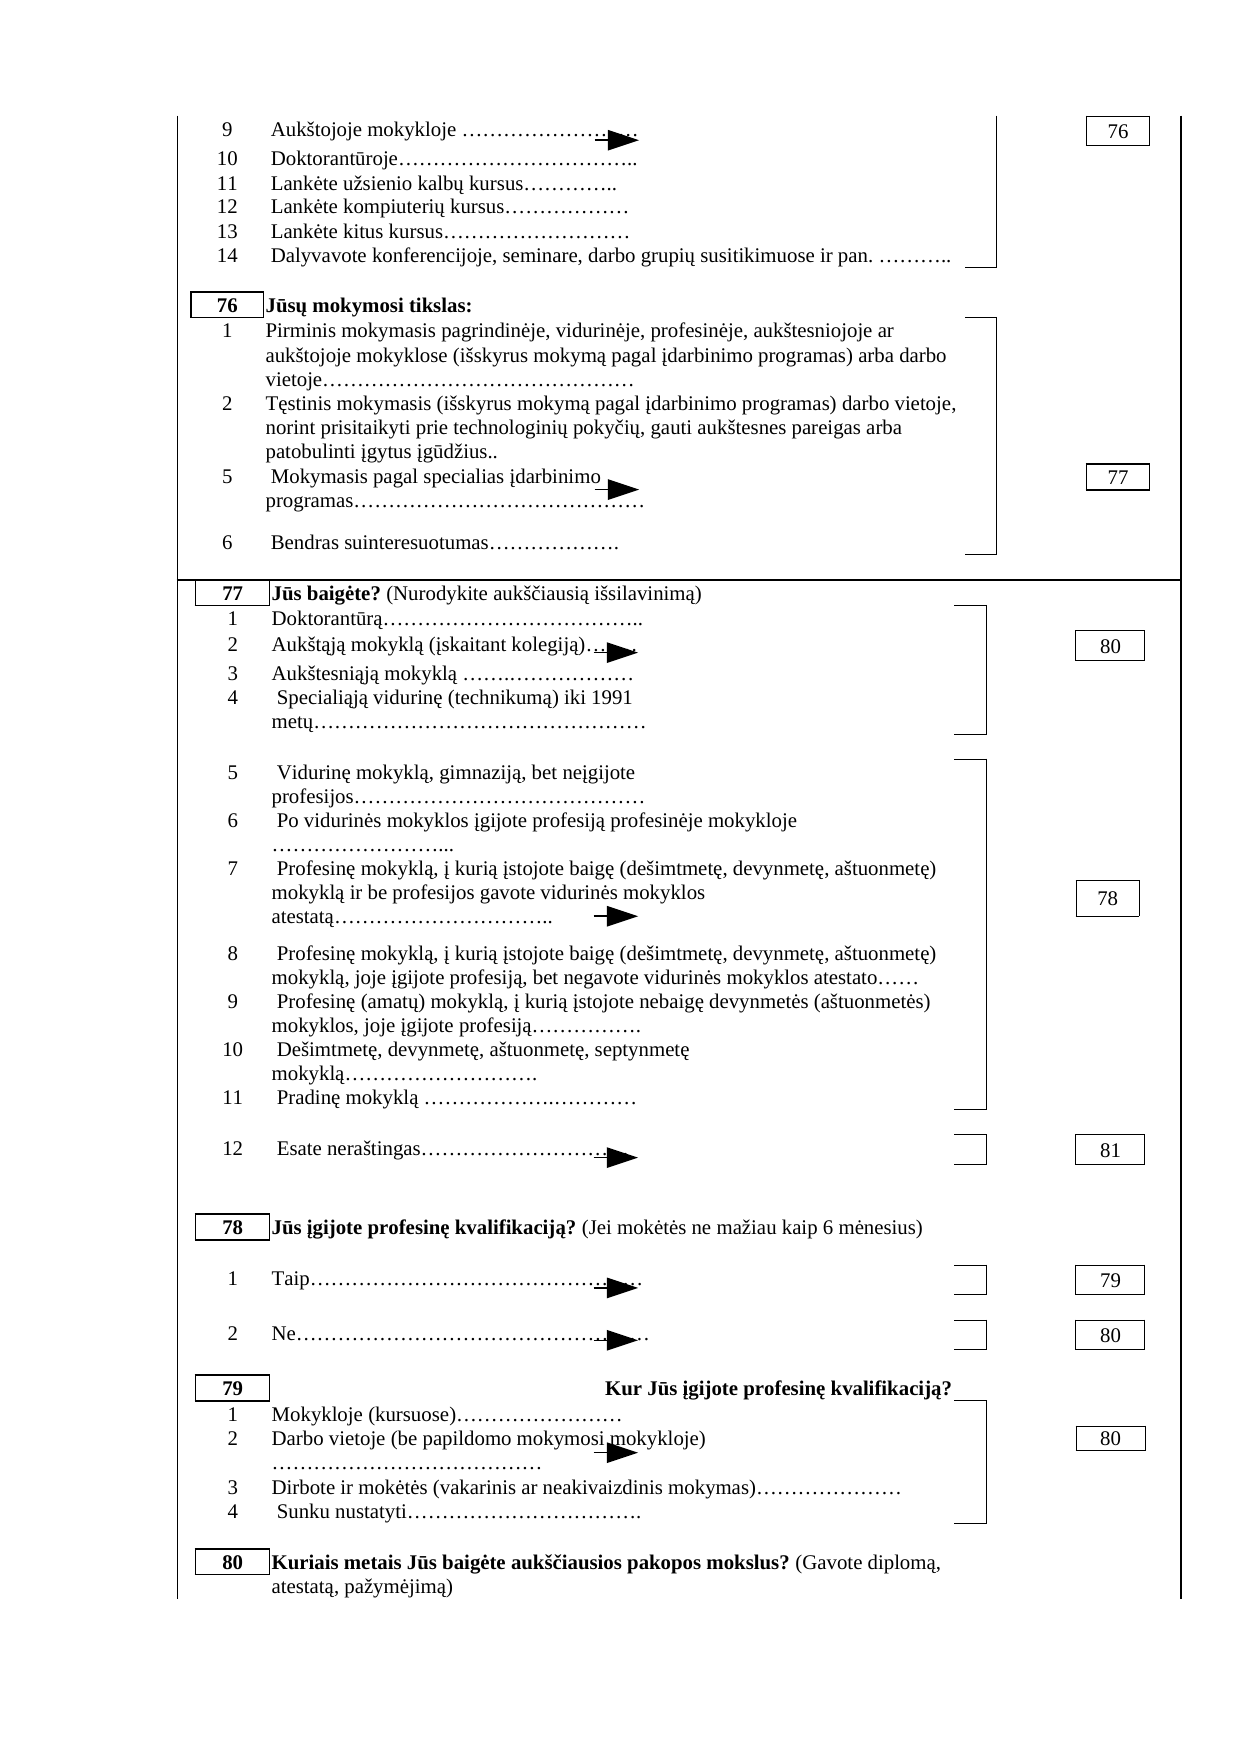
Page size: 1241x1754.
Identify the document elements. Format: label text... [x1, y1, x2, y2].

table_cell [195, 734, 269, 758]
table_cell [1149, 267, 1180, 291]
table_cell [997, 317, 1032, 391]
table_cell [987, 605, 1023, 630]
table_cell [1086, 554, 1149, 579]
table_cell 9 [191, 116, 263, 145]
table_cell [178, 530, 191, 554]
table_cell [178, 685, 195, 733]
table_cell [965, 391, 996, 463]
table_cell [954, 1374, 1023, 1400]
table_cell [954, 1475, 986, 1499]
table_cell [954, 1110, 987, 1134]
table_cell [1032, 291, 1086, 317]
table_cell Doktorantūroje…………………………….. [263, 145, 965, 170]
table_cell [987, 1134, 1023, 1164]
table_cell 2 [191, 391, 263, 463]
table_cell [1076, 1189, 1145, 1213]
table_cell [965, 170, 996, 194]
table_cell [954, 660, 986, 685]
table_cell [178, 463, 191, 530]
table_cell [987, 630, 1023, 660]
table_cell [1145, 1548, 1180, 1599]
table_cell 79 [1076, 1266, 1144, 1294]
table_cell [965, 463, 996, 530]
table_cell Aukštojoje mokykloje …………………..… [263, 116, 965, 145]
table_cell [997, 170, 1032, 194]
table_cell [987, 1265, 1023, 1294]
table_cell [1086, 195, 1149, 218]
table_cell 12 [191, 195, 263, 218]
table_cell [1023, 856, 1076, 941]
table_cell [1086, 146, 1149, 170]
table_cell [1076, 1523, 1145, 1548]
table_cell [1076, 808, 1145, 856]
table_cell [195, 1294, 269, 1319]
table_cell [1145, 734, 1180, 758]
table_cell [1032, 195, 1086, 218]
table_cell [263, 554, 965, 579]
table_cell Pirminis mokymasis pagrindinėje, vidurinėje, profesinėje, aukštesniojoje ar aukštojoje mokyklose (išskyrus mokymą pagal įdarbinimo programas) arba darbo vietoje……………………………………… [263, 317, 965, 391]
table_cell 14 [191, 243, 263, 267]
table_cell 2 [195, 1320, 269, 1349]
table_cell 4 [195, 685, 269, 733]
table_cell [954, 1164, 1023, 1189]
table_cell [997, 530, 1032, 554]
table_cell 3 [195, 660, 269, 685]
table_cell [1023, 1499, 1076, 1523]
table_cell 76 [1087, 117, 1149, 145]
table_cell [178, 1426, 195, 1475]
table_cell [987, 734, 1023, 758]
table_cell [997, 391, 1032, 463]
table_cell [178, 317, 191, 391]
table_cell [1149, 317, 1180, 391]
table_cell 2 [195, 630, 269, 660]
table_cell [1032, 267, 1086, 291]
table_cell [1076, 1475, 1145, 1499]
table_cell 5 [191, 463, 263, 530]
table_cell [195, 1349, 269, 1374]
table_cell [1023, 1189, 1076, 1213]
table_cell Lankėte kitus kursus……………………… [263, 219, 965, 243]
table_cell [1023, 605, 1076, 630]
table_cell [954, 1401, 986, 1426]
table_cell [1076, 685, 1145, 733]
table_cell [1145, 1349, 1180, 1374]
table_cell 9 [195, 989, 269, 1037]
table_cell Mokykloje (kursuose)…………………… [269, 1400, 954, 1426]
table_cell Mokymasis pagal specialias įdarbinimo programas…………………………………… [263, 463, 965, 530]
table_cell 80 [196, 1550, 269, 1574]
table_cell [965, 555, 996, 579]
table_cell [269, 1109, 954, 1134]
table_cell [954, 685, 986, 733]
table_cell [1076, 856, 1145, 880]
table_cell [1145, 989, 1180, 1037]
table_cell Dešimtmetę, devynmetę, aštuonmetę, septynmetę mokyklą………………………. [269, 1037, 954, 1085]
table_cell [269, 1189, 954, 1213]
table_cell [1149, 170, 1180, 194]
table_cell [1086, 170, 1149, 194]
table_cell [1076, 1451, 1145, 1475]
table_cell [178, 1213, 195, 1264]
table_cell [1032, 145, 1086, 170]
table_cell [178, 660, 195, 685]
table_cell [1023, 1134, 1075, 1164]
table_cell [965, 267, 1032, 291]
table_cell [1023, 630, 1075, 660]
table_cell [195, 1109, 269, 1134]
table_cell 3 [195, 1475, 269, 1499]
table_cell [178, 1189, 195, 1213]
table_cell 78 [196, 1215, 269, 1239]
table_cell [1023, 1164, 1076, 1189]
table_cell [178, 1037, 195, 1085]
table_cell [1149, 554, 1180, 579]
table_cell [269, 734, 954, 758]
table_cell [1145, 1294, 1180, 1319]
table_cell [1149, 195, 1180, 218]
table_cell 8 [195, 941, 269, 989]
table_cell Sunku nustatyti……………………………. [269, 1499, 954, 1523]
table_cell [178, 1400, 195, 1426]
table_cell [178, 856, 195, 941]
table_cell [269, 1523, 954, 1548]
table_cell 6 [195, 808, 269, 856]
table_cell [1145, 1037, 1180, 1085]
table_cell [996, 554, 1032, 579]
table_cell Esate neraštingas………………………… [269, 1134, 954, 1164]
table_cell [1076, 1213, 1145, 1264]
table_cell [1086, 317, 1149, 391]
table_cell [195, 1523, 269, 1548]
table_cell [178, 195, 191, 218]
table_cell [195, 1164, 269, 1189]
table_cell [965, 530, 996, 554]
table_cell [1023, 1213, 1076, 1264]
table_cell [178, 1134, 195, 1164]
table_cell Aukštesniąją mokyklą …….……………… [269, 660, 954, 685]
table_cell [987, 856, 1023, 941]
table_cell Profesinę mokyklą, į kurią įstojote baigę (dešimtmetę, devynmetę, aštuonmetę) mokyklą, joje įgijote profesiją, bet negavote vidurinės mokyklos atestato…… [269, 941, 954, 989]
table_cell [1032, 317, 1086, 391]
table_cell [1086, 291, 1149, 317]
table_cell [1023, 1349, 1076, 1374]
table_cell Kuriais metais Jūs baigėte aukščiausios pakopos mokslus? (Gavote diplomą, atestatą, pažymėjimą) [269, 1548, 954, 1599]
table_cell [178, 170, 191, 194]
table_cell [1076, 734, 1145, 758]
table_cell [954, 1499, 986, 1523]
table_cell [1145, 630, 1180, 660]
table_cell 5 [195, 759, 269, 808]
table_cell [1014, 1548, 1076, 1599]
table_cell [1023, 1374, 1076, 1400]
table_cell [1076, 1037, 1145, 1085]
table_cell [987, 989, 1023, 1037]
table_cell [1149, 243, 1180, 267]
table_cell [1076, 1295, 1145, 1319]
table_cell 6 [191, 530, 263, 554]
table_cell [178, 1523, 195, 1548]
table_cell [1145, 1523, 1180, 1548]
table_cell [997, 463, 1032, 530]
table_cell 81 [1076, 1135, 1144, 1164]
table_cell [191, 267, 263, 291]
table_cell 1 [195, 1402, 269, 1426]
table_cell Kur Jūs įgijote profesinę kvalifikaciją? [270, 1374, 954, 1400]
table_cell Doktorantūrą……………………………….. [269, 605, 954, 630]
table_cell [1076, 1374, 1145, 1400]
table_cell [1023, 1426, 1076, 1475]
table_cell [954, 1135, 986, 1164]
table_cell [1086, 491, 1149, 530]
table_cell [987, 1085, 1023, 1109]
table_cell [1076, 605, 1145, 630]
table_cell [1145, 1085, 1180, 1109]
table_cell [1032, 554, 1086, 579]
table_cell [997, 195, 1032, 218]
table_cell [1032, 463, 1086, 530]
table_cell [1145, 1189, 1180, 1213]
table_cell [1086, 391, 1149, 463]
table_cell Po vidurinės mokyklos įgijote profesiją profesinėje mokykloje ……………………... [269, 808, 954, 856]
table_cell Aukštąją mokyklą (įskaitant kolegiją)…..… [269, 630, 954, 660]
table_cell 11 [191, 170, 263, 194]
table_cell [178, 391, 191, 463]
table_cell Profesinę mokyklą, į kurią įstojote baigę (dešimtmetę, devynmetę, aštuonmetę) mokyklą ir be profesijos gavote vidurinės mokyklos atestatą………………………….. [269, 856, 954, 941]
table_cell [1023, 1109, 1076, 1134]
table_cell [965, 291, 1032, 317]
table_cell [1086, 530, 1149, 554]
table_cell [1023, 1320, 1075, 1349]
table_cell [1076, 1400, 1145, 1426]
table_cell 13 [191, 219, 263, 243]
table_cell [954, 856, 986, 941]
table_cell [954, 1426, 986, 1475]
table_cell [987, 1109, 1023, 1134]
table_cell 1 [195, 1265, 269, 1294]
table_cell [954, 808, 986, 856]
table_cell 10 [195, 1037, 269, 1085]
table_cell [1023, 660, 1076, 685]
table_cell 10 [191, 145, 263, 170]
table_cell [1023, 1400, 1076, 1426]
table_cell [1145, 605, 1180, 630]
table_cell [263, 267, 965, 291]
table_cell [965, 219, 996, 243]
table_cell [1145, 1426, 1180, 1475]
table_cell [1145, 1265, 1180, 1294]
table_cell [1023, 685, 1076, 733]
table_cell Taip………………………………………… [269, 1265, 954, 1294]
table_cell [954, 1085, 986, 1109]
table_cell 1 [191, 318, 263, 391]
table_cell [1032, 243, 1086, 267]
table_cell [987, 808, 1023, 856]
table_cell [987, 1320, 1023, 1349]
table_cell [178, 759, 195, 808]
table_cell [1076, 989, 1145, 1037]
table_cell [269, 1294, 954, 1319]
table_cell [987, 1400, 1023, 1426]
table_cell Lankėte kompiuterių kursus……………… [263, 195, 965, 218]
table_cell [1023, 1294, 1076, 1319]
table_cell [1076, 1165, 1145, 1189]
table_cell [1023, 759, 1076, 808]
table_cell [178, 267, 191, 291]
table_cell 1 [195, 606, 269, 630]
table_cell [1023, 1037, 1076, 1085]
table_cell [965, 195, 996, 218]
table_cell [178, 1349, 195, 1374]
table_cell 79 [196, 1376, 269, 1400]
table_cell [1023, 941, 1076, 989]
table_cell [178, 1475, 195, 1499]
table_cell [178, 243, 191, 267]
table_cell [178, 1265, 195, 1294]
table_cell [954, 630, 986, 660]
table_cell Jūs baigėte? (Nurodykite aukščiausią išsilavinimą) [270, 581, 1145, 605]
table_cell [1145, 916, 1180, 941]
table_cell [954, 1294, 1023, 1319]
table_cell [178, 116, 191, 145]
table_cell [1032, 170, 1086, 194]
table_cell [1145, 808, 1180, 856]
table_cell [965, 145, 996, 170]
table_cell [1086, 267, 1149, 291]
table_cell [269, 1164, 954, 1189]
table_cell [1076, 661, 1145, 685]
table_cell [1076, 941, 1145, 989]
table_cell [178, 1085, 195, 1109]
table_cell [1032, 391, 1086, 463]
table_cell [987, 1037, 1023, 1085]
table_cell 2 [195, 1426, 269, 1475]
table_cell [987, 660, 1023, 685]
table_cell [195, 1189, 269, 1213]
table_cell [178, 808, 195, 856]
table_cell [178, 581, 195, 605]
table_cell [1149, 463, 1180, 530]
table_cell [1145, 660, 1180, 685]
table_cell Jūsų mokymosi tikslas: [264, 291, 965, 317]
table_cell [1145, 1164, 1180, 1189]
table_cell [191, 554, 263, 579]
table_cell [178, 1294, 195, 1319]
table_cell [954, 1321, 986, 1349]
table_cell [987, 941, 1023, 989]
table_cell [178, 1164, 195, 1189]
table_cell Ne…………………………………………… [269, 1320, 954, 1349]
table_cell 4 [195, 1499, 269, 1523]
table_cell 80 [1077, 1427, 1145, 1450]
table_cell Vidurinę mokyklą, gimnaziją, bet neįgijote profesijos…………………………………… [269, 759, 954, 808]
table_cell [269, 1349, 954, 1374]
table_cell 80 [1076, 1321, 1144, 1349]
table_cell [1145, 1109, 1180, 1134]
table_cell [178, 630, 195, 660]
table_cell Jūs įgijote profesinę kvalifikaciją? (Jei mokėtės ne mažiau kaip 6 mėnesius) [269, 1213, 954, 1264]
table_cell [1145, 759, 1180, 808]
table_cell Darbo vietoje (be papildomo mokymosi mokykloje)………………………………… [269, 1426, 954, 1475]
table_cell [965, 116, 996, 145]
table_cell [997, 116, 1032, 145]
table_cell [1145, 685, 1180, 733]
table_cell [178, 1320, 195, 1349]
table_cell [1023, 734, 1076, 758]
table_cell [954, 989, 986, 1037]
table_cell Dirbote ir mokėtės (vakarinis ar neakivaizdinis mokymas)………………… [269, 1475, 954, 1499]
table_cell [178, 941, 195, 989]
table_cell [954, 1548, 1014, 1599]
table_cell [1145, 1400, 1180, 1426]
table_cell [1145, 1320, 1180, 1349]
table_cell [1023, 1265, 1075, 1294]
table_cell [178, 734, 195, 758]
table_cell [1145, 1374, 1180, 1400]
table_cell [954, 1349, 1023, 1374]
table_cell [1145, 941, 1180, 989]
table_cell [1145, 856, 1180, 880]
table_cell [178, 554, 191, 579]
table_cell [1149, 530, 1180, 554]
table_cell [997, 243, 1032, 267]
table_cell [178, 1109, 195, 1134]
table_cell [1149, 145, 1180, 170]
table_cell 77 [196, 581, 269, 605]
table_cell [954, 1213, 1023, 1264]
table_cell [954, 1524, 987, 1548]
table_cell [1076, 1085, 1145, 1109]
table_cell [1145, 581, 1180, 605]
table_cell [178, 219, 191, 243]
table_cell [1149, 391, 1180, 463]
table_cell [1076, 759, 1145, 808]
table_cell [1145, 1213, 1180, 1264]
table_cell [997, 145, 1032, 170]
table_cell Dalyvavote konferencijoje, seminare, darbo grupių susitikimuose ir pan. ……….. [263, 243, 965, 267]
table_cell 12 [195, 1134, 269, 1164]
table_cell Specialiąją vidurinę (technikumą) iki 1991 metų………………………………………… [269, 685, 954, 733]
table_cell 80 [1076, 631, 1144, 660]
table_cell [997, 219, 1032, 243]
table_cell [1086, 243, 1149, 267]
table_cell [1076, 1499, 1145, 1523]
table_cell [954, 1189, 1023, 1213]
table_cell [1145, 1499, 1180, 1523]
table_cell [1032, 116, 1086, 145]
table_cell [178, 291, 190, 317]
table_cell 7 [195, 856, 269, 941]
table_cell [1140, 880, 1180, 916]
table_cell [178, 145, 191, 170]
table_cell [1149, 219, 1180, 243]
table_cell [954, 760, 986, 808]
table_cell [178, 1374, 195, 1400]
table_cell [987, 1523, 1023, 1548]
table_cell [1150, 116, 1180, 145]
table_cell [987, 1475, 1023, 1499]
table_cell Tęstinis mokymasis (išskyrus mokymą pagal įdarbinimo programas) darbo vietoje, norint prisitaikyti prie technologinių pokyčių, gauti aukštesnes pareigas arba patobulinti įgytus įgūdžius.. [263, 391, 965, 463]
table_cell Lankėte užsienio kalbų kursus………….. [263, 170, 965, 194]
table_cell Pradinę mokyklą ……………….………… [269, 1085, 954, 1109]
table_cell 78 [1077, 881, 1139, 916]
table_cell [178, 1499, 195, 1523]
table_cell 77 [1087, 465, 1149, 489]
table_cell [1076, 916, 1145, 941]
table_cell [954, 941, 986, 989]
table_cell [195, 1241, 269, 1264]
table_cell [954, 1037, 986, 1085]
table_cell [178, 989, 195, 1037]
table_cell [1086, 219, 1149, 243]
table_cell [1023, 808, 1076, 856]
table_cell [1076, 1109, 1145, 1134]
table_cell [987, 685, 1023, 733]
table_cell [1149, 291, 1180, 317]
table_cell [1023, 1523, 1076, 1548]
table_cell [954, 735, 987, 758]
table_cell [1032, 530, 1086, 554]
table_cell [178, 605, 195, 630]
table_cell [965, 318, 996, 391]
table_cell 11 [195, 1085, 269, 1109]
table_cell [1032, 219, 1086, 243]
table_cell [954, 1266, 986, 1294]
table_cell [1023, 989, 1076, 1037]
table_cell 76 [192, 293, 263, 317]
table_cell [178, 1548, 195, 1599]
table_cell [195, 1575, 269, 1599]
table_cell [987, 759, 1023, 808]
table_cell [1145, 1475, 1180, 1499]
table_cell [965, 243, 996, 267]
table_cell [954, 606, 986, 630]
table_cell Profesinę (amatų) mokyklą, į kurią įstojote nebaigę devynmetės (aštuonmetės) mokyklos, joje įgijote profesiją……………. [269, 989, 954, 1037]
table_cell [1076, 1350, 1145, 1374]
table_cell [1023, 1085, 1076, 1109]
table_cell [1145, 1134, 1180, 1164]
table_cell [987, 1426, 1023, 1475]
table_cell [1023, 1475, 1076, 1499]
table_cell Bendras suinteresuotumas………………. [263, 530, 965, 554]
table_cell [1076, 1548, 1145, 1599]
table_cell [987, 1499, 1023, 1523]
